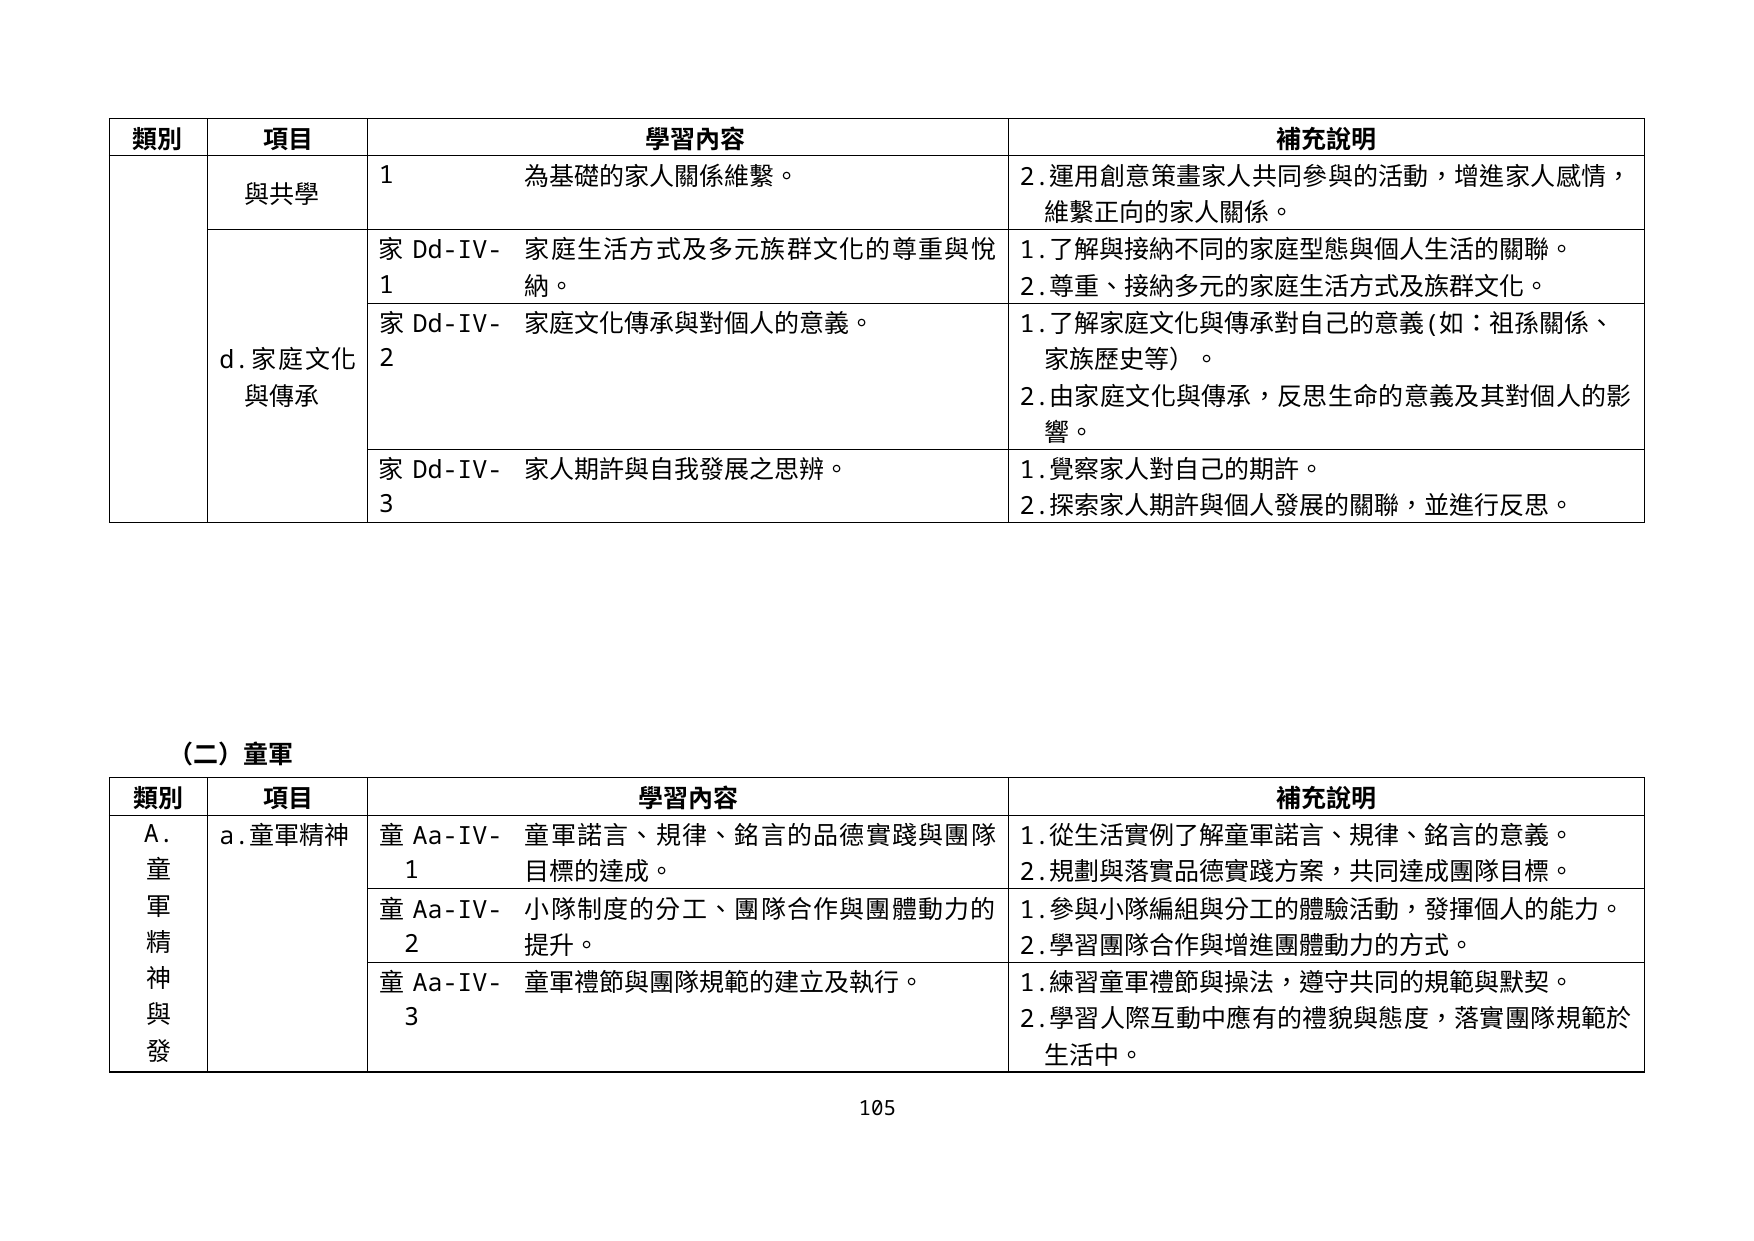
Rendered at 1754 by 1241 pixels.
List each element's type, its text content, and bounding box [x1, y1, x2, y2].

table_cell 家Dd-IV-2 [368, 304, 513, 448]
table_cell 童Aa-IV-3 [368, 963, 513, 1071]
table_cell 小隊制度的分工、團隊合作與團體動力的提升。 [513, 889, 1008, 962]
table_cell d.家庭文化與傳承 [208, 230, 367, 522]
table_header 補充說明 [1009, 778, 1644, 814]
table_cell 童Aa-IV-2 [368, 889, 513, 962]
table_header 項目 [208, 119, 367, 155]
table_cell 1.從生活實例了解童軍諾言、規律、銘言的意義。 2.規劃與落實品德實踐方案，共同達成團隊目標。 [1009, 816, 1644, 888]
table_cell 1.練習童軍禮節與操法，遵守共同的規範與默契。 2.學習人際互動中應有的禮貌與態度，落實團隊規範於生活中。 [1009, 963, 1644, 1071]
table_cell A. 童 軍 精 神 與 發 [110, 816, 207, 1071]
table_cell 1.了解與接納不同的家庭型態與個人生活的關聯。 2.尊重、接納多元的家庭生活方式及族群文化。 [1009, 230, 1644, 302]
table_header 項目 [208, 778, 367, 814]
table_cell 2.運用創意策畫家人共同參與的活動，增進家人感情，維繫正向的家人關係。 [1009, 156, 1644, 229]
table_cell 家庭文化傳承與對個人的意義。 [513, 304, 1008, 448]
table_cell [110, 156, 207, 522]
table_header 類別 [110, 778, 207, 814]
table_cell 童軍禮節與團隊規範的建立及執行。 [513, 963, 1008, 1071]
table_cell 1 [368, 156, 513, 229]
table_header 補充說明 [1009, 119, 1644, 155]
table_cell 1.參與小隊編組與分工的體驗活動，發揮個人的能力。 2.學習團隊合作與增進團體動力的方式。 [1009, 889, 1644, 962]
table_header 類別 [110, 119, 207, 155]
table_cell 童Aa-IV-1 [368, 816, 513, 888]
table_cell 為基礎的家人關係維繫。 [513, 156, 1008, 229]
text （二）童軍 [160, 726, 1645, 772]
table_cell 家Dd-IV-3 [368, 450, 513, 522]
table_cell a.童軍精神 [208, 816, 367, 1071]
table_cell 1.了解家庭文化與傳承對自己的意義(如：祖孫關係、家族歷史等）。 2.由家庭文化與傳承，反思生命的意義及其對個人的影響。 [1009, 304, 1644, 448]
table_cell 童軍諾言、規律、銘言的品德實踐與團隊目標的達成。 [513, 816, 1008, 888]
table_cell 家Dd-IV-1 [368, 230, 513, 302]
table_header 學習內容 [368, 119, 1008, 155]
table_cell 家人期許與自我發展之思辨。 [513, 450, 1008, 522]
table_cell 1.覺察家人對自己的期許。 2.探索家人期許與個人發展的關聯，並進行反思。 [1009, 450, 1644, 522]
table_cell 家庭生活方式及多元族群文化的尊重與悅納。 [513, 230, 1008, 302]
table_cell 與共學 [208, 156, 367, 229]
table_header 學習內容 [368, 778, 1008, 814]
